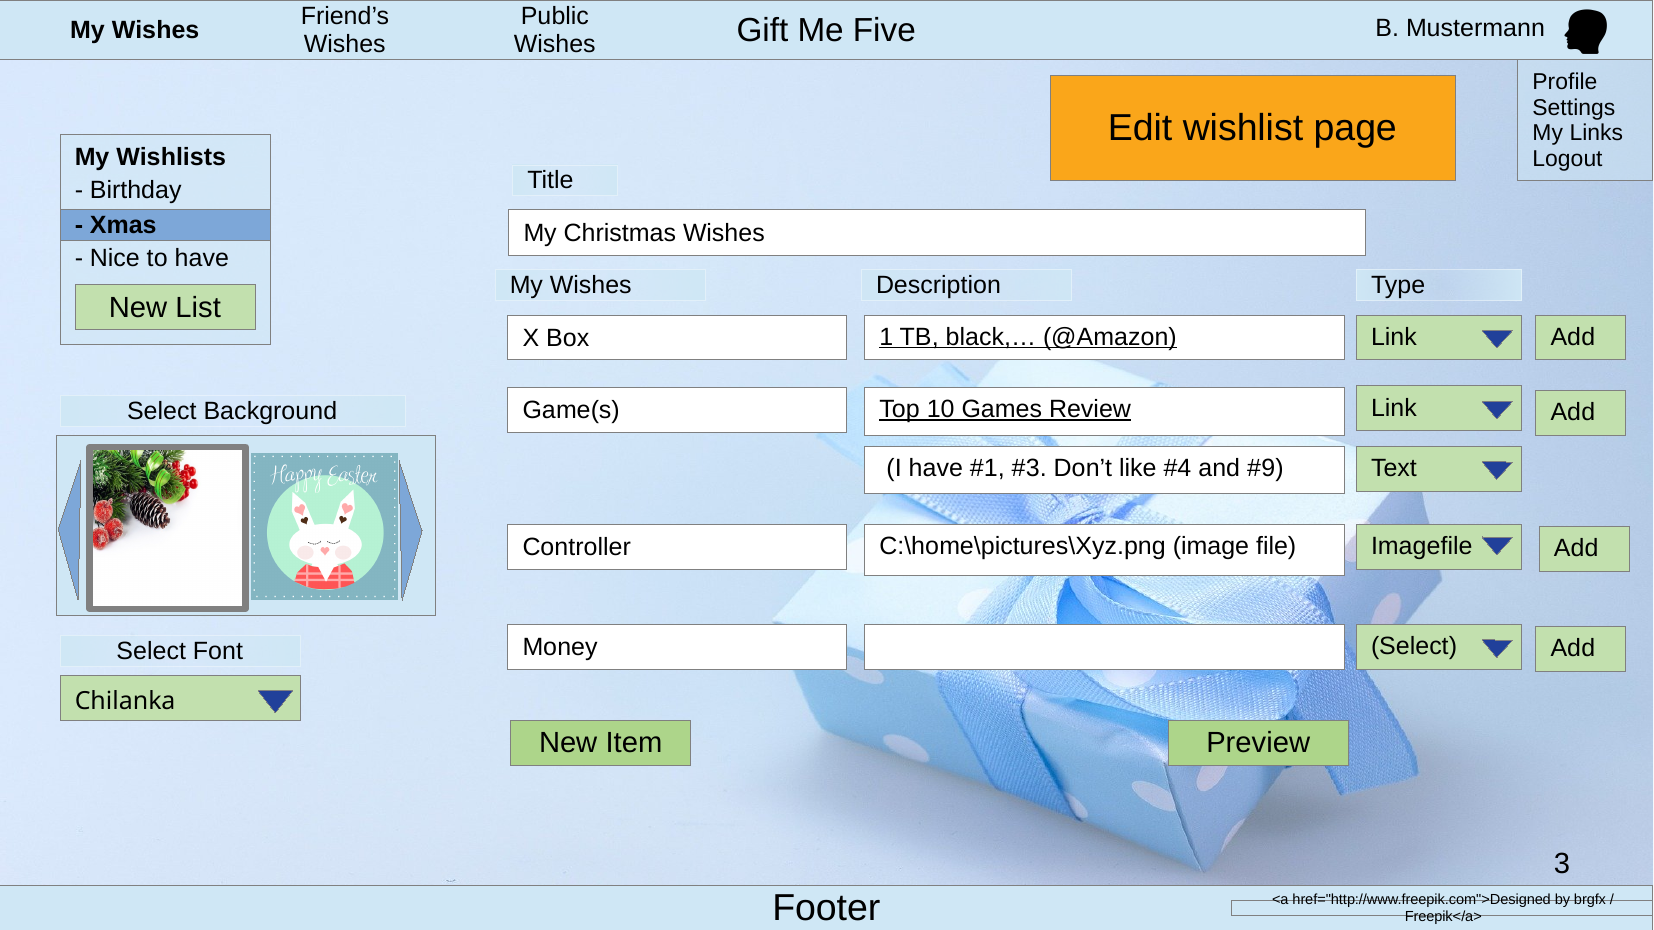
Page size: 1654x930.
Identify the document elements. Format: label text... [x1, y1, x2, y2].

text_box Description [861, 269, 1072, 301]
picture [0, 0, 1654, 930]
text_box Preview [1168, 720, 1349, 766]
text_box [258, 690, 293, 713]
text_box Type [1356, 269, 1522, 301]
text_box Text [1356, 446, 1522, 492]
text_box Add [1535, 626, 1626, 672]
text_box Edit wishlist page [1050, 75, 1456, 181]
text_box Top 10 Games Review [864, 387, 1345, 436]
text_box [1482, 639, 1513, 658]
text_box Footer [0, 885, 1653, 930]
text_box My Wishlists - Birthday - X-Mas - Nice to have [60, 134, 271, 209]
text_box My Wishes [45, 15, 226, 45]
text_box Title [512, 165, 618, 196]
text_box - Xmas [60, 209, 271, 241]
text_box Controller [507, 524, 847, 570]
text_box [1482, 461, 1513, 480]
text_box Imagefile [1356, 524, 1522, 570]
text_box Friend’s Wishes [255, 15, 436, 45]
text_box C:\home\pictures\Xyz.png (image file) [864, 524, 1345, 576]
text_box [1482, 536, 1513, 555]
text_box [1482, 330, 1513, 348]
text_box Link [1356, 385, 1522, 431]
text_box Add [1539, 526, 1630, 572]
text_box B. Mustermann [1360, 6, 1561, 55]
text_box Select Font [60, 635, 301, 667]
text_box X Box [507, 315, 847, 360]
text_box [56, 435, 436, 616]
text_box New Item [510, 720, 691, 766]
text_box My Christmas Wishes [508, 209, 1366, 256]
text_box Money [507, 624, 847, 670]
text_box [864, 624, 1345, 670]
text_box 1 TB, black,… (@Amazon) [864, 315, 1345, 360]
text_box New List [75, 284, 256, 330]
text_box Chilanka [60, 675, 301, 721]
text_box Link [1356, 315, 1522, 360]
text_box [1482, 401, 1513, 419]
text_box My Wishes [495, 269, 706, 301]
text_box Add [1535, 315, 1626, 360]
text_box <a href="http://www.freepik.com">Designed by brgfx / Freepik</a> [1231, 900, 1653, 916]
text_box Public Wishes [465, 15, 646, 45]
text_box Add [1535, 390, 1626, 436]
text_box Game(s) [507, 387, 847, 433]
text_box (Select) [1356, 624, 1522, 670]
text_box Select Background [60, 395, 406, 427]
text_box My Wishlists - Birthday - X-Mas - Nice to have [60, 241, 271, 345]
text_box (I have #1, #3. Don’t like #4 and #9) [864, 446, 1345, 494]
text_box Gift Me Five [0, 0, 1653, 60]
picture [1564, 9, 1607, 55]
text_box Profile Settings My Links Logout [1517, 59, 1653, 181]
